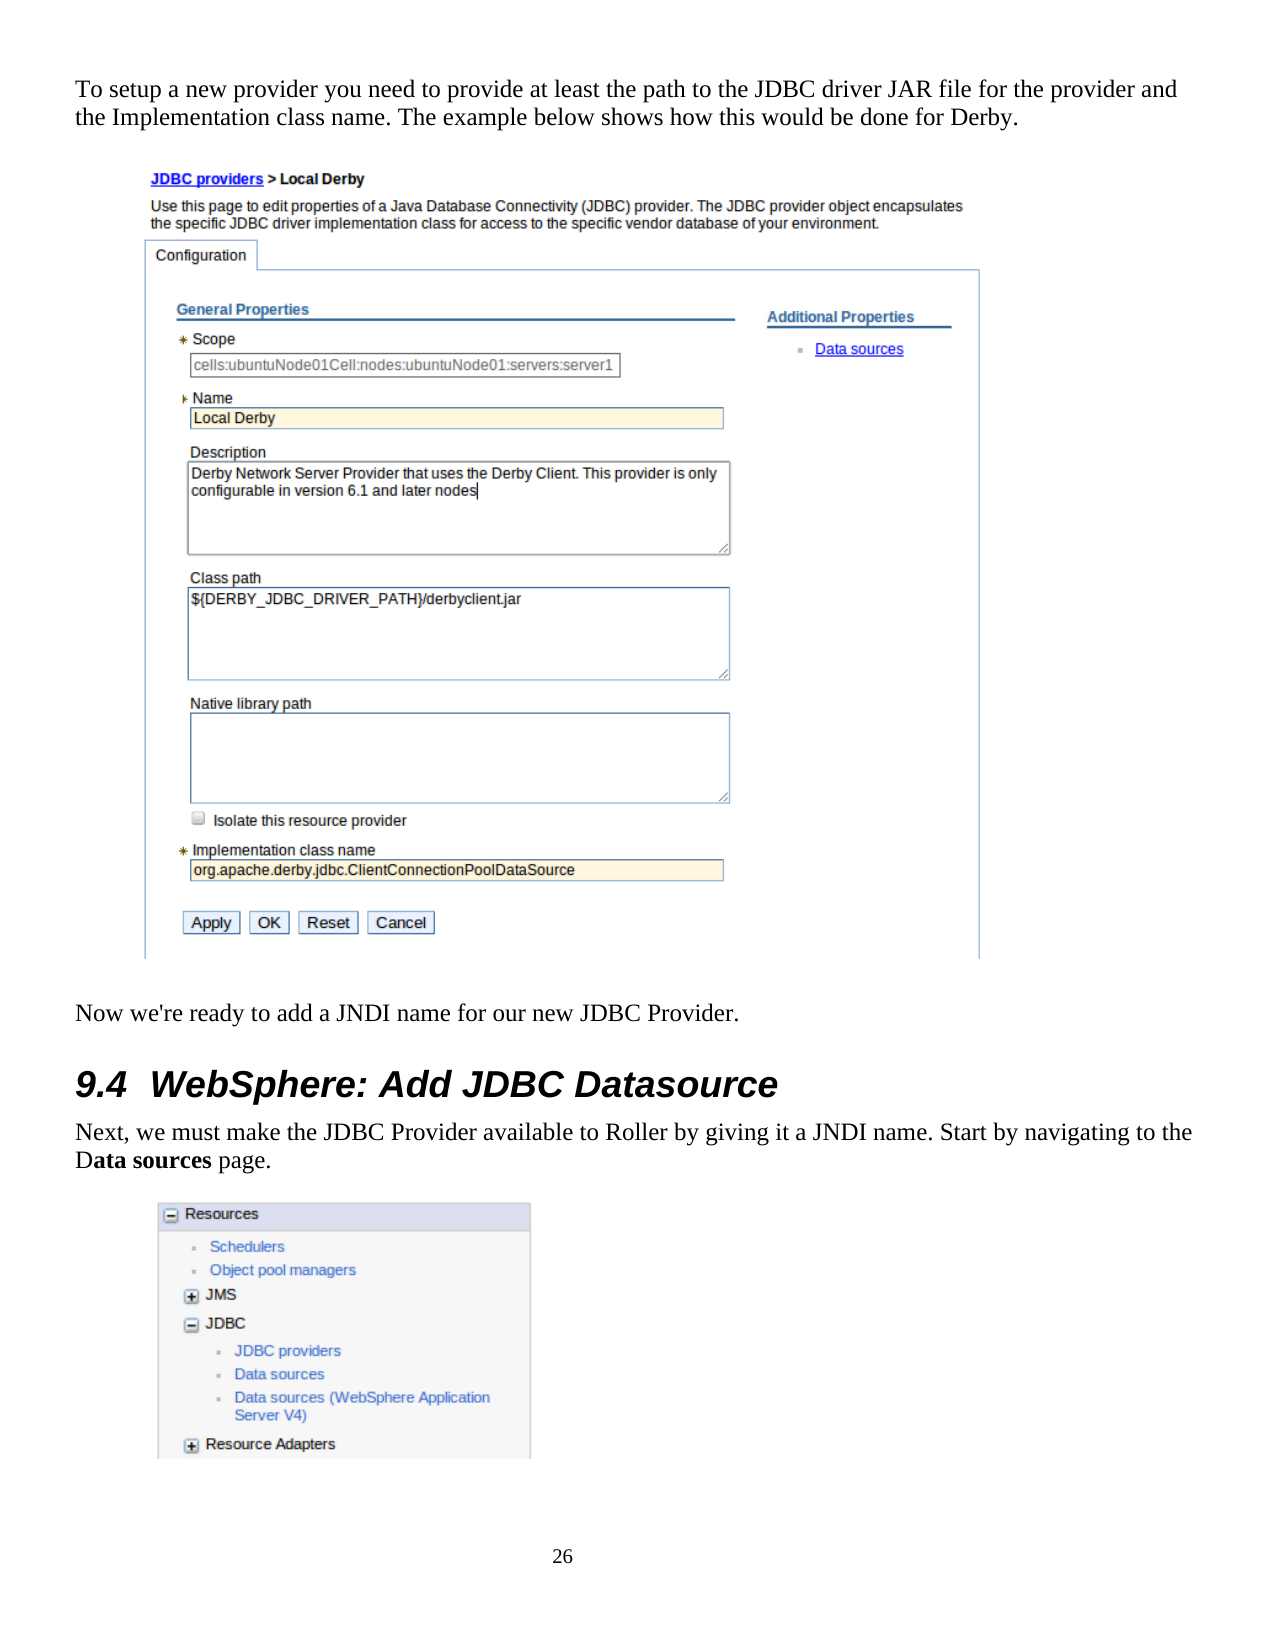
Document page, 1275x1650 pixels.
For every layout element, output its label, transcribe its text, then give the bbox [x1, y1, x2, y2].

subtitle WebSphere: Add JDBC Datasource [75, 1064, 1200, 1106]
text Next, we must make the JDBC Provider available to Roller by giving it a JNDI name. Start by navigating to the Data sources page. [75, 1118, 1200, 1174]
text Now we're ready to add a JNDI name for our new JDBC Provider. [75, 999, 1200, 1026]
text To setup a new provider you need to provide at least the path to the JDBC driver JAR file for the provider and the Implementation class name. The example below shows how this would be done for Derby. [75, 75, 1200, 130]
picture [155, 1200, 538, 1459]
picture [141, 157, 980, 959]
